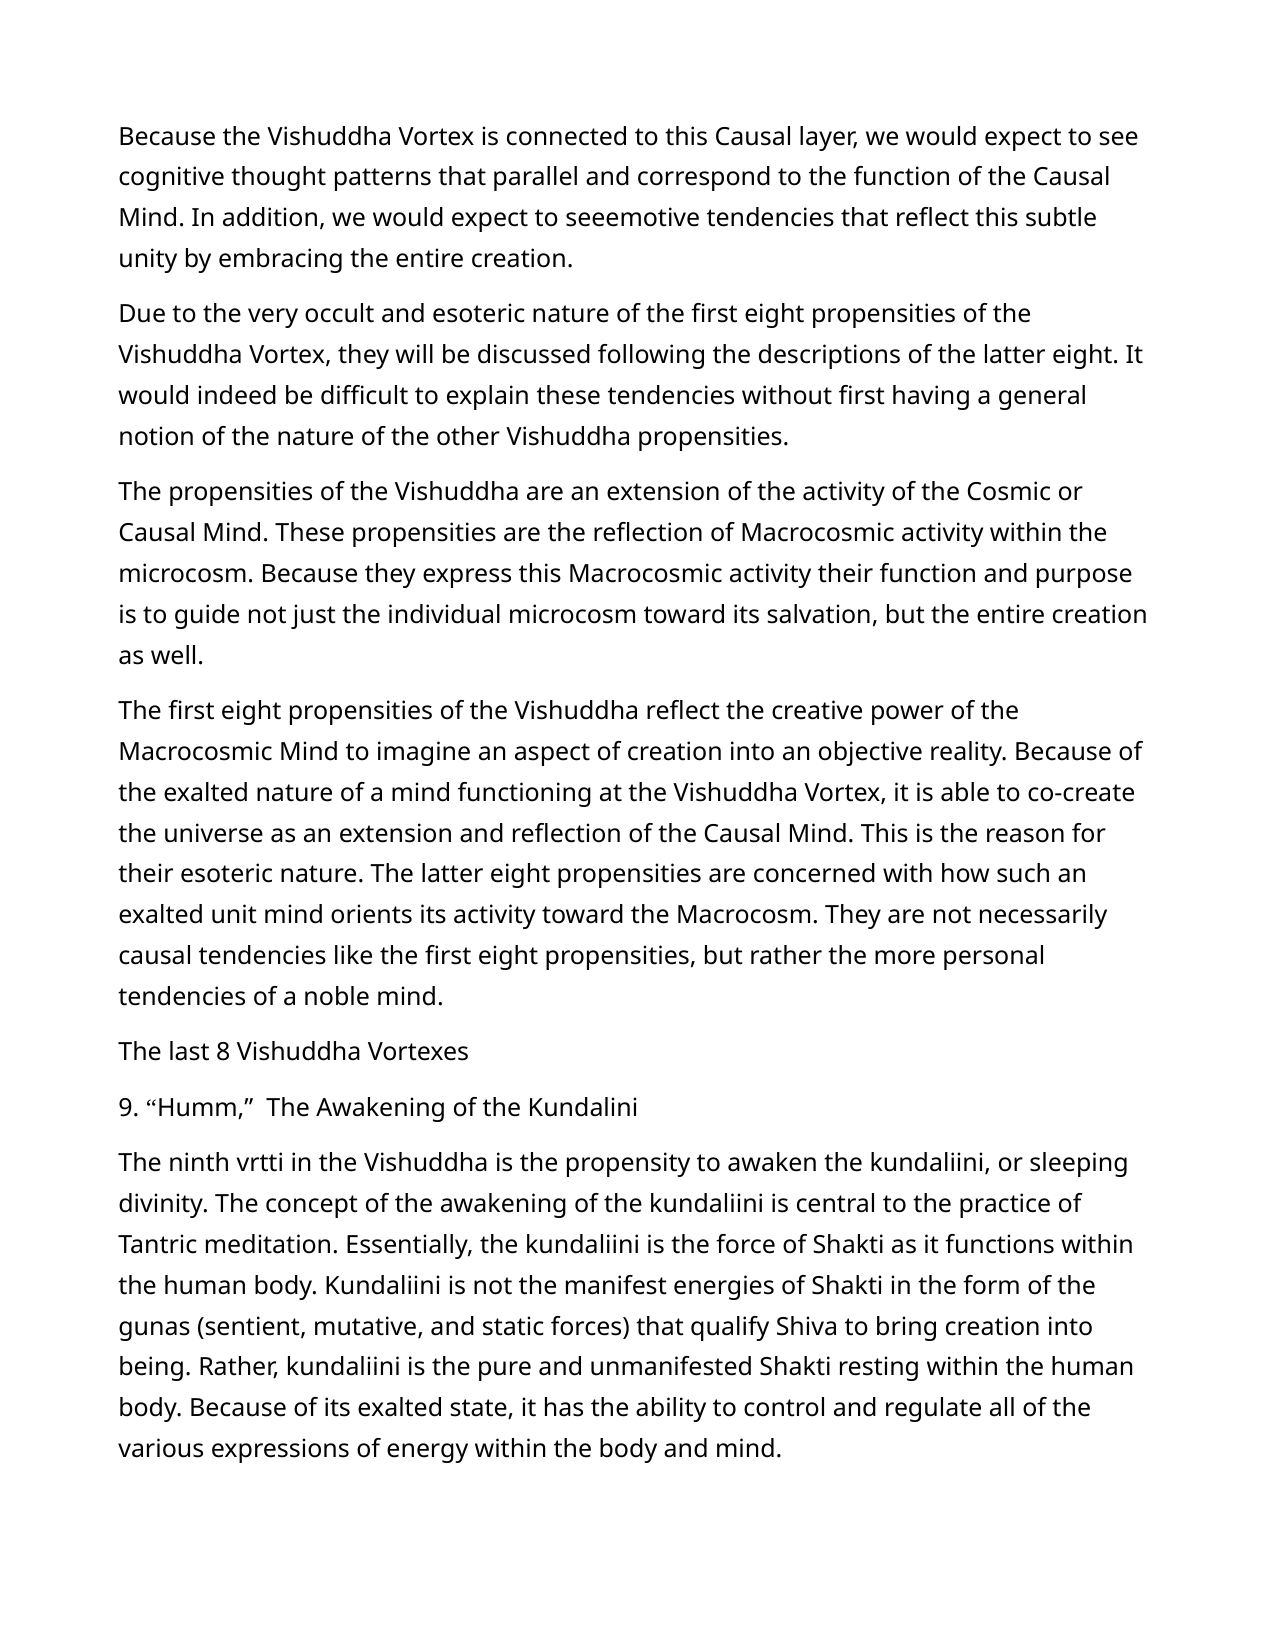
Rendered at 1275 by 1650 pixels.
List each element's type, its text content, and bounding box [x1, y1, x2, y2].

text 9. “Humm,” The Awakening of the Kundalini [118, 1089, 1157, 1123]
text The last 8 Vishuddha Vortexes [118, 1034, 1157, 1068]
text Due to the very occult and esoteric nature of the first eight propensities of the Vishuddha Vortex, they will be discussed following the descriptions of the latter eight. It would indeed be difficult to explain these tendencies without first having a general notion of the nature of the other Vishuddha propensities. [118, 296, 1157, 453]
text The propensities of the Vishuddha are an extension of the activity of the Cosmic or Causal Mind. These propensities are the reflection of Macrocosmic activity within the microcosm. Because they express this Macrocosmic activity their function and purpose is to guide not just the individual microcosm toward its salvation, but the entire creation as well. [118, 474, 1157, 671]
text The ninth vrtti in the Vishuddha is the propensity to awaken the kundaliini, or sleeping divinity. The concept of the awakening of the kundaliini is central to the practice of Tantric meditation. Essentially, the kundaliini is the force of Shakti as it functions within the human body. Kundaliini is not the manifest energies of Shakti in the form of the gunas (sentient, mutative, and static forces) that qualify Shiva to bring creation into being. Rather, kundaliini is the pure and unmanifested Shakti resting within the human body. Because of its exalted state, it has the ability to control and regulate all of the various expressions of energy within the body and mind. [118, 1145, 1157, 1465]
text Because the Vishuddha Vortex is connected to this Causal layer, we would expect to see cognitive thought patterns that parallel and correspond to the function of the Causal Mind. In addition, we would expect to seeemotive tendencies that reflect this subtle unity by embracing the entire creation. [118, 118, 1157, 275]
text The first eight propensities of the Vishuddha reflect the creative power of the Macrocosmic Mind to imagine an aspect of creation into an objective reality. Because of the exalted nature of a mind functioning at the Vishuddha Vortex, it is able to co-create the universe as an extension and reflection of the Causal Mind. This is the reason for their esoteric nature. The latter eight propensities are concerned with how such an exalted unit mind orients its activity toward the Macrocosm. They are not necessarily causal tendencies like the first eight propensities, but rather the more personal tendencies of a noble mind. [118, 693, 1157, 1013]
